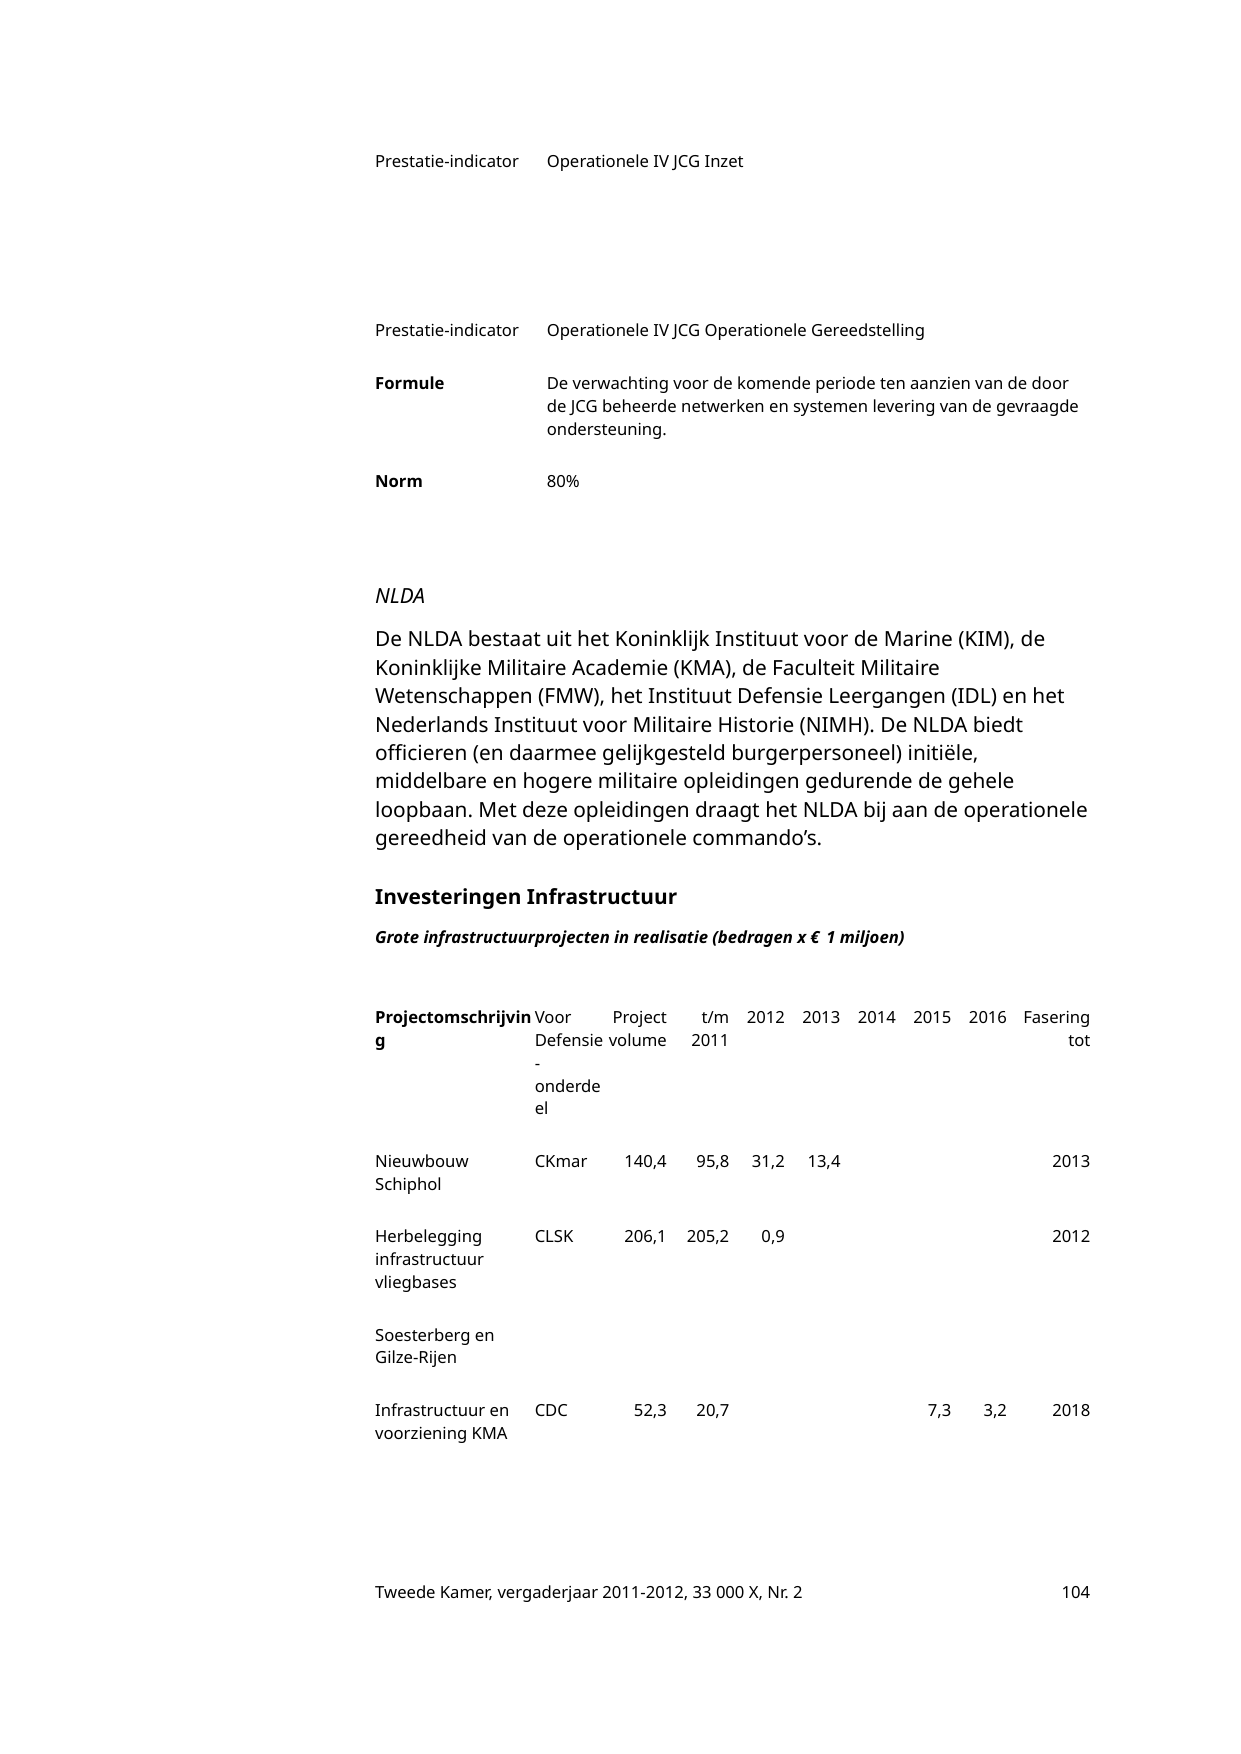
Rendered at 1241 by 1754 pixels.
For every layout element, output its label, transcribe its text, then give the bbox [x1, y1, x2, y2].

table_cell 2018 [1007, 1399, 1090, 1474]
table_cell [840, 1150, 896, 1225]
table_cell Norm [375, 470, 547, 523]
table_cell [785, 1225, 840, 1398]
table_header Operationele IV JCG Inzet [547, 150, 1090, 203]
table_header 2016 [951, 1006, 1007, 1149]
text Grote infrastructuurprojecten in realisatie (bedragen x € 1 miljoen) [375, 925, 1090, 948]
table_header Prestatie-indicator [375, 150, 547, 203]
table_header Projectvolume [604, 1006, 667, 1149]
text De NLDA bestaat uit het Koninklijk Instituut voor de Marine (KIM), de Koninklijke Militaire Academie (KMA), de Faculteit Militaire Wetenschappen (FMW), het Instituut Defensie Leergangen (IDL) en het Nederlands Instituut voor Militaire Historie (NIMH). De NLDA biedt officieren (en daarmee gelijkgesteld burgerpersoneel) initiële, middelbare en hogere militaire opleidingen gedurende de gehele loopbaan. Met deze opleidingen draagt het NLDA bij aan de operationele gereedheid van de operationele commando’s. [375, 624, 1090, 852]
text Investeringen Infrastructuur [375, 882, 1090, 910]
text NLDA [375, 581, 1090, 609]
table_header 2012 [729, 1006, 784, 1149]
table_cell [951, 1150, 1007, 1225]
table_cell 2013 [1007, 1150, 1090, 1225]
table_cell Herbelegging infrastructuur vliegbases Soesterberg en Gilze-Rijen [375, 1225, 534, 1398]
table_header Projectomschrijving [375, 1006, 534, 1149]
table_header t/m 2011 [667, 1006, 729, 1149]
table_cell 3,2 [951, 1399, 1007, 1474]
table_cell 205,2 [667, 1225, 729, 1398]
table_cell CDC [535, 1399, 604, 1474]
table_cell CKmar [535, 1150, 604, 1225]
table_cell [840, 1399, 896, 1474]
table_header Voor Defensie-onderdeel [535, 1006, 604, 1149]
table_cell 95,8 [667, 1150, 729, 1225]
table_cell De verwachting voor de komende periode ten aanzien van de door de JCG beheerde netwerken en systemen levering van de gevraagde ondersteuning. [547, 372, 1090, 470]
table_cell CLSK [535, 1225, 604, 1398]
table_cell 2012 [1007, 1225, 1090, 1398]
table_cell Nieuwbouw Schiphol [375, 1150, 534, 1225]
table_cell 206,1 [604, 1225, 667, 1398]
table_cell [896, 1225, 951, 1398]
table_cell 20,7 [667, 1399, 729, 1474]
table_cell Formule [375, 372, 547, 470]
table_cell [729, 1399, 784, 1474]
table_header 2014 [840, 1006, 896, 1149]
table_cell 13,4 [785, 1150, 840, 1225]
table_header Operationele IV JCG Operationele Gereedstelling [547, 319, 1090, 372]
table_cell 52,3 [604, 1399, 667, 1474]
table_cell [785, 1399, 840, 1474]
table_header 2013 [785, 1006, 840, 1149]
table_cell [840, 1225, 896, 1398]
table_cell 31,2 [729, 1150, 784, 1225]
table_cell [951, 1225, 1007, 1398]
table_cell [896, 1150, 951, 1225]
table_header Fasering tot [1007, 1006, 1090, 1149]
table_cell 80% [547, 470, 1090, 523]
table_cell 0,9 [729, 1225, 784, 1398]
table_cell 140,4 [604, 1150, 667, 1225]
table_header 2015 [896, 1006, 951, 1149]
table_cell Infrastructuur en voorziening KMA [375, 1399, 534, 1474]
table_cell 7,3 [896, 1399, 951, 1474]
table_header Prestatie-indicator [375, 319, 547, 372]
